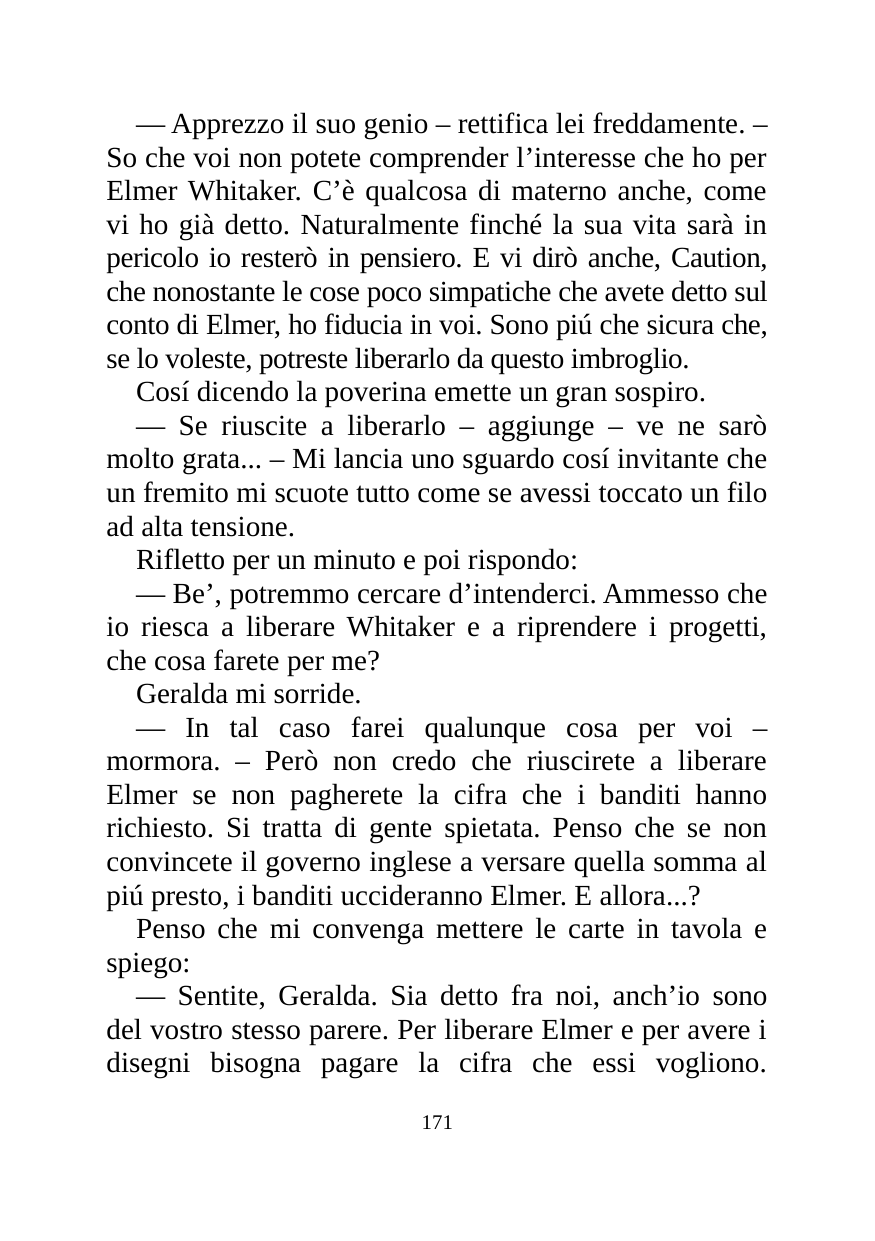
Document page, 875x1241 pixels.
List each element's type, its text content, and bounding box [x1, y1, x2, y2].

text — In tal caso farei qualunque cosa per voi – mormora. – Però non credo che riuscirete a liberare Elmer se non pagherete la cifra che i banditi hanno richiesto. Si tratta di gente spietata. Penso che se non convincete il governo inglese a versare quella somma al piú presto, i banditi uccideranno Elmer. E allora...? [106, 710, 768, 911]
text — Se riuscite a liberarlo – aggiunge – ve ne sarò molto grata... – Mi lancia uno sguardo cosí invitante che un fremito mi scuote tutto come se avessi toccato un filo ad alta tensione. [106, 408, 768, 542]
text Cosí dicendo la poverina emette un gran sospiro. [106, 374, 768, 408]
text Penso che mi convenga mettere le carte in tavola e spiego: [106, 911, 768, 978]
text — Apprezzo il suo genio – rettifica lei freddamente. – So che voi non potete comprender l’interesse che ho per Elmer Whitaker. C’è qualcosa di materno anche, come vi ho già detto. Naturalmente finché la sua vita sarà in pericolo io resterò in pensiero. E vi dirò anche, Caution, che nonostante le cose poco simpatiche che avete detto sul conto di Elmer, ho fiducia in voi. Sono piú che sicura che, se lo voleste, potreste liberarlo da questo imbroglio. [106, 106, 768, 374]
text — Sentite, Geralda. Sia detto fra noi, anch’io sono del vostro stesso parere. Per liberare Elmer e per avere i disegni bisogna pagare la cifra che essi vogliono. [106, 978, 768, 1079]
text — Be’, potremmo cercare d’intenderci. Ammesso che io riesca a liberare Whitaker e a riprendere i progetti, che cosa farete per me? [106, 576, 768, 676]
text Geralda mi sorride. [106, 676, 768, 710]
text Rifletto per un minuto e poi rispondo: [106, 542, 768, 576]
